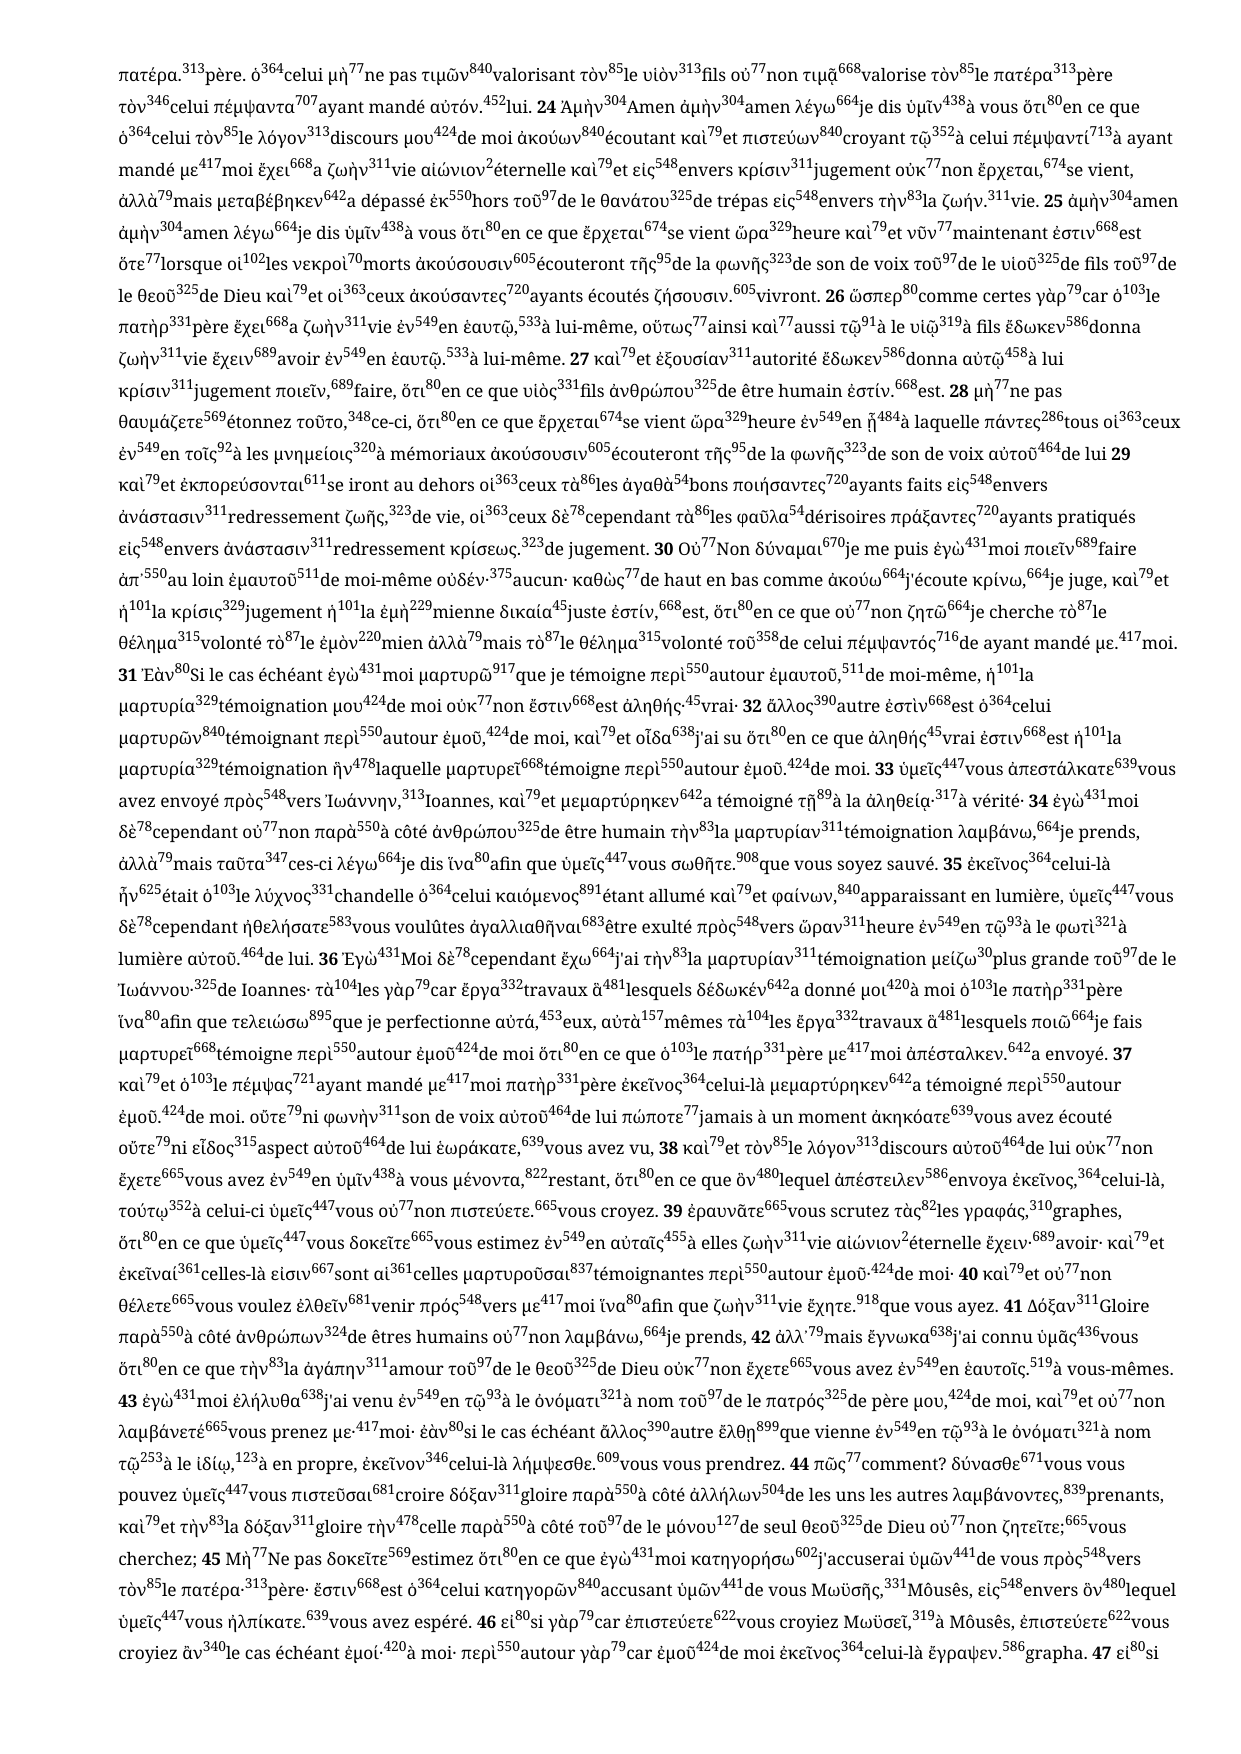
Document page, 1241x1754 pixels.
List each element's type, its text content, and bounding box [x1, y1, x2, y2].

text 1 Μετὰ548Après ταῦτα347ces-ci ἦν625était ἑορτὴ329fête τῶν96de les Ἰουδαίων64de Ioudaiens καὶ79et ἀνέβη586monta Ἰησοῦς331Iésous εἰς548envers Ἱεροσόλυμα.314Ierosolymas. 2 Ἔστιν668Est δὲ78cependant ἐν549en τοῖς92à les Ἱεροσολύμοις320à Ierosolymas ἐπὶ549sur τῇ89à la προβατικῇ57à probatique κολυμβήθρα329piscine ἡ362celle ἐπιλεγομένη889étante dite sur Ἑβραϊστὶ77En Hébreu Βηθσαϊδά329Bethsaïda πέντε176cinq στοὰς310portiques ἔχουσα.838ayante. 3 ἐν549en ταύταις349à celles-ci κατέκειτο631se couchait de haut en bas πλῆθος333multitude τῶν357de ceux ἀσθενούντων,833de étants infirme, τυφλῶν,64de aveugles, χωλῶν,64de boiteux, ξηρῶν.64de secs. 4 5 ἦν625était δέ78cependant τις287un quelconque ἄνθρωπος331être humain ἐκεῖ77là τριάκοντα180trente [καὶ]79[et] ὀκτὼ180huit ἔτη314ans ἔχων840ayant ἐν549en τῇ89à la ἀσθενείᾳ317à infirmité αὐτοῦ·464de lui· 6 τοῦτον346celui-ci ἰδὼν721ayant vu ὁ103le Ἰησοῦς331Iésous κατακείμενον849se couchant de haut en bas καὶ79et γνοὺς721ayant connu ὅτι80en ce que πολὺν373nombreux ἤδη77déjà χρόνον313temps ἔχει,668a, λέγει668dit αὐτῷ·458à lui· θέλεις666tu veux ὑγιὴς47sain γενέσθαι;682se devenir; 7 ἀπεκρίθη600fut répondu αὐτῷ458à lui ὁ364celui ἀσθενῶν·840étant infirme· κύριε,337Maître, ἄνθρωπον313être humain οὐκ77non ἔχω664j'ai ἵνα80afin que ὅταν80lorsque le cas échéant ταραχθῇ911que soit troublé τὸ105le ὕδωρ333eau βάλῃ899que jette με417moi εἰς548envers τὴν83la κολυμβήθραν·311piscine· ἐν549en ᾧ486à lequel δὲ78cependant ἔρχομαι670je me viens ἐγώ,431moi, ἄλλος390autre πρὸ550d'avant ἐμοῦ424de moi καταβαίνει.668descend. 8 λέγει668dit αὐτῷ458à lui ὁ103le Ἰησοῦς·331Iésous· ἔγειρε570éveille ἆρον554lève τὸν85le κράβαττόν313grabat σου442de toi καὶ79et περιπάτει.570piétine autour. 9 καὶ79et εὐθέως77directement ἐγένετο592se devint ὑγιὴς47sain ὁ103le ἄνθρωπος331être humain καὶ79et ἦρεν586leva τὸν85le κράβαττον313grabat αὐτοῦ464de lui καὶ79et περιεπάτει.625piétinait autour. Ἦν625Était δὲ78cependant σάββατον333sabbat ἐν549en ἐκείνῃ142à celle-là τῇ89à la ἡμέρᾳ.317à journée. 10 ἔλεγον624disaient οὖν79donc οἱ102les Ἰουδαῖοι70Ioudaiens τῷ352à celui τεθεραπευμένῳ·801à ayant été soigné· σάββατόν333sabbat ἐστιν,668est, καὶ79et οὐκ77non ἔξεστίν668est permis σοι439à toi ἆραι681lever τὸν85le κράβαττόν313grabat σου.442de toi. 11 ὁ364celui δὲ78cependant ἀπεκρίθη600fut répondu αὐτοῖς·457à eux· ὁ364celui ποιήσας721ayant fait με417moi ὑγιῆ53sain ἐκεῖνός364celui-là μοι420à moi εἶπεν·586dit· ἆρον554lève τὸν85le κράβαττόν313grabat σου442de toi καὶ79et περιπάτει.570piétine autour. 12 ἠρώτησαν585interrogèrent αὐτόν·452lui· τίς410quel ἐστιν668est ὁ103le ἄνθρωπος331être humain ὁ364celui εἰπών721ayant dit σοι·439à toi· ἆρον554lève καὶ79et περιπάτει;570piétine autour; 13 ὁ364celui δὲ78cependant ἰαθεὶς760ayant été guéri οὐκ77non ᾔδει659avait su τίς410quel ἐστιν,668est, ὁ103le γὰρ79car Ἰησοῦς331Iésous ἐξένευσεν586fit signe au dehors ὄχλου325de foule ὄντος834de étant ἐν549en τῷ91à le τόπῳ.319à lieu. 14 μετὰ548après ταῦτα347ces-ci εὑρίσκει668trouve αὐτὸν452lui ὁ103le Ἰησοῦς331Iésous ἐν549en τῷ93à le ἱερῷ321à sanctuaire καὶ79et εἶπεν586dit αὐτῷ·458à lui· ἴδε306voici ὑγιὴς47sain γέγονας,640tu as devenu, μηκέτι77ne pas plus ἁμάρτανε,570faute, ἵνα80afin que μὴ77ne pas χεῖρόν73pire σοί439à toi τι392un quelconque γένηται.905que se devienne. 15 ἀπῆλθεν586éloigna ὁ103le ἄνθρωπος331être humain καὶ79et ἀνήγγειλεν586annonça de bas en haut τοῖς90à les Ἰουδαίοις58à Ioudaiens ὅτι80en ce que Ἰησοῦς331Iésous ἐστιν668est ὁ364celui ποιήσας721ayant fait αὐτὸν452lui ὑγιῆ.53sain. 16 καὶ79et διὰ548par le fait de τοῦτο348ce-ci ἐδίωκον624poursuivaient οἱ102les Ἰουδαῖοι70Ioudaiens τὸν85le Ἰησοῦν,313Iésous, ὅτι80en ce que ταῦτα347ces-ci ἐποίει625faisait ἐν549en σαββάτῳ.321à sabbat. 17 Ὁ469Celui δὲ78cependant [Ἰησοῦς]331[Iésous] ἀπεκρίνατο592se répondit αὐτοῖς·457à eux· ὁ103le πατήρ331père μου424de moi ἕως551jusqu'à ce que ἄρτι77à l'instant ἐργάζεται674se met au travail κἀγὼ431et moi ἐργάζομαι·670je me mets au travail· 18 διὰ548par le fait de τοῦτο348ce-ci οὖν79donc μᾶλλον77davantage ἐζήτουν624cherchaient αὐτὸν452lui οἱ102les Ἰουδαῖοι70Ioudaiens ἀποκτεῖναι,681tuer catégoriquement, ὅτι80en ce que οὐ77non μόνον77seulement ἔλυεν625déliait τὸ87le σάββατον,315sabbat, ἀλλὰ79mais καὶ77aussi πατέρα313père ἴδιον115en propre ἔλεγεν625disait τὸν85le θεὸν313Dieu ἴσον53égal ἑαυτὸν528lui-même ποιῶν840faisant τῷ91à le θεῷ.319à Dieu. 19 Ἀπεκρίνατο592Se répondit οὖν79donc ὁ103le Ἰησοῦς331Iésous καὶ79et ἔλεγεν625disait αὐτοῖς·457à eux· ἀμὴν304amen ἀμὴν304amen λέγω664je dis ὑμῖν,438à vous, οὐ77non δύναται674se peut ὁ103le υἱὸς331fils ποιεῖν689faire ἀφ᾽550au loin ἑαυτοῦ537de lui-même οὐδὲν375aucun ἐὰν80si le cas échéant μή340ne pas τι375un quelconque βλέπῃ921que regarde τὸν85le πατέρα313père ποιοῦντα·822faisant· ἃ481lesquels γὰρ79car ἂν340le cas échéant ἐκεῖνος364celui-là ποιῇ,921que fasse, ταῦτα347ces-ci καὶ77aussi ὁ103le υἱὸς331fils ὁμοίως77semblablement ποιεῖ.668fait. 20 ὁ103le γὰρ79car πατὴρ331père φιλεῖ668affectionne τὸν85le υἱὸν313fils καὶ79et πάντα374tous δείκνυσιν668montre αὐτῷ458à lui ἃ481lesquels αὐτὸς542lui-même ποιεῖ,668fait, καὶ79et μείζονα54plus grands τούτων359de ces-ci δείξει606montrera αὐτῷ458à lui ἔργα,314travaux, ἵνα80afin que ὑμεῖς447vous θαυμάζητε.918que vous étonniez. 21 ὥσπερ80comme certes γὰρ79car ὁ103le πατὴρ331père ἐγείρει668éveille τοὺς84les νεκροὺς52morts καὶ79et ζῳοποιεῖ,668fait être vivant, οὕτως77ainsi καὶ77aussi ὁ103le υἱὸς331fils οὓς479lesquels θέλει668veut ζῳοποιεῖ.668fait être vivant. 22 οὐδὲ79non cependant γὰρ79car ὁ103le πατὴρ331père κρίνει668juge οὐδένα,373aucun, ἀλλὰ79mais τὴν83la κρίσιν311jugement πᾶσαν267toute δέδωκεν642a donné τῷ91à le υἱῷ,319à fils, 23 ἵνα80afin que πάντες389tous τιμῶσιν920que valorisent τὸν85le υἱὸν313fils καθὼς77de haut en bas comme τιμῶσιν667valorisent τὸν85le πατέρα.313père. ὁ364celui μὴ77ne pas τιμῶν840valorisant τὸν85le υἱὸν313fils οὐ77non τιμᾷ668valorise τὸν85le πατέρα313père τὸν346celui πέμψαντα707ayant mandé αὐτόν.452lui. 24 Ἀμὴν304Amen ἀμὴν304amen λέγω664je dis ὑμῖν438à vous ὅτι80en ce que ὁ364celui τὸν85le λόγον313discours μου424de moi ἀκούων840écoutant καὶ79et πιστεύων840croyant τῷ352à celui πέμψαντί713à ayant mandé με417moi ἔχει668a ζωὴν311vie αἰώνιον2éternelle καὶ79et εἰς548envers κρίσιν311jugement οὐκ77non ἔρχεται,674se vient, ἀλλὰ79mais μεταβέβηκεν642a dépassé ἐκ550hors τοῦ97de le θανάτου325de trépas εἰς548envers τὴν83la ζωήν.311vie. 25 ἀμὴν304amen ἀμὴν304amen λέγω664je dis ὑμῖν438à vous ὅτι80en ce que ἔρχεται674se vient ὥρα329heure καὶ79et νῦν77maintenant ἐστιν668est ὅτε77lorsque οἱ102les νεκροὶ70morts ἀκούσουσιν605écouteront τῆς95de la φωνῆς323de son de voix τοῦ97de le υἱοῦ325de fils τοῦ97de le θεοῦ325de Dieu καὶ79et οἱ363ceux ἀκούσαντες720ayants écoutés ζήσουσιν.605vivront. 26 ὥσπερ80comme certes γὰρ79car ὁ103le πατὴρ331père ἔχει668a ζωὴν311vie ἐν549en ἑαυτῷ,533à lui-même, οὕτως77ainsi καὶ77aussi τῷ91à le υἱῷ319à fils ἔδωκεν586donna ζωὴν311vie ἔχειν689avoir ἐν549en ἑαυτῷ.533à lui-même. 27 καὶ79et ἐξουσίαν311autorité ἔδωκεν586donna αὐτῷ458à lui κρίσιν311jugement ποιεῖν,689faire, ὅτι80en ce que υἱὸς331fils ἀνθρώπου325de être humain ἐστίν.668est. 28 μὴ77ne pas θαυμάζετε569étonnez τοῦτο,348ce-ci, ὅτι80en ce que ἔρχεται674se vient ὥρα329heure ἐν549en ᾗ484à laquelle πάντες286tous οἱ363ceux ἐν549en τοῖς92à les μνημείοις320à mémoriaux ἀκούσουσιν605écouteront τῆς95de la φωνῆς323de son de voix αὐτοῦ464de lui 29 καὶ79et ἐκπορεύσονται611se iront au dehors οἱ363ceux τὰ86les ἀγαθὰ54bons ποιήσαντες720ayants faits εἰς548envers ἀνάστασιν311redressement ζωῆς,323de vie, οἱ363ceux δὲ78cependant τὰ86les φαῦλα54dérisoires πράξαντες720ayants pratiqués εἰς548envers ἀνάστασιν311redressement κρίσεως.323de jugement. 30 Οὐ77Non δύναμαι670je me puis ἐγὼ431moi ποιεῖν689faire ἀπ᾽550au loin ἐμαυτοῦ511de moi-même οὐδέν·375aucun· καθὼς77de haut en bas comme ἀκούω664j'écoute κρίνω,664je juge, καὶ79et ἡ101la κρίσις329jugement ἡ101la ἐμὴ229mienne δικαία45juste ἐστίν,668est, ὅτι80en ce que οὐ77non ζητῶ664je cherche τὸ87le θέλημα315volonté τὸ87le ἐμὸν220mien ἀλλὰ79mais τὸ87le θέλημα315volonté τοῦ358de celui πέμψαντός716de ayant mandé με.417moi. 31 Ἐὰν80Si le cas échéant ἐγὼ431moi μαρτυρῶ917que je témoigne περὶ550autour ἐμαυτοῦ,511de moi-même, ἡ101la μαρτυρία329témoignation μου424de moi οὐκ77non ἔστιν668est ἀληθής·45vrai· 32 ἄλλος390autre ἐστὶν668est ὁ364celui μαρτυρῶν840témoignant περὶ550autour ἐμοῦ,424de moi, καὶ79et οἶδα638j'ai su ὅτι80en ce que ἀληθής45vrai ἐστιν668est ἡ101la μαρτυρία329témoignation ἣν478laquelle μαρτυρεῖ668témoigne περὶ550autour ἐμοῦ.424de moi. 33 ὑμεῖς447vous ἀπεστάλκατε639vous avez envoyé πρὸς548vers Ἰωάννην,313Ioannes, καὶ79et μεμαρτύρηκεν642a témoigné τῇ89à la ἀληθείᾳ·317à vérité· 34 ἐγὼ431moi δὲ78cependant οὐ77non παρὰ550à côté ἀνθρώπου325de être humain τὴν83la μαρτυρίαν311témoignation λαμβάνω,664je prends, ἀλλὰ79mais ταῦτα347ces-ci λέγω664je dis ἵνα80afin que ὑμεῖς447vous σωθῆτε.908que vous soyez sauvé. 35 ἐκεῖνος364celui-là ἦν625était ὁ103le λύχνος331chandelle ὁ364celui καιόμενος891étant allumé καὶ79et φαίνων,840apparaissant en lumière, ὑμεῖς447vous δὲ78cependant ἠθελήσατε583vous voulûtes ἀγαλλιαθῆναι683être exulté πρὸς548vers ὥραν311heure ἐν549en τῷ93à le φωτὶ321à lumière αὐτοῦ.464de lui. 36 Ἐγὼ431Moi δὲ78cependant ἔχω664j'ai τὴν83la μαρτυρίαν311témoignation μείζω30plus grande τοῦ97de le Ἰωάννου·325de Ioannes· τὰ104les γὰρ79car ἔργα332travaux ἃ481lesquels δέδωκέν642a donné μοι420à moi ὁ103le πατὴρ331père ἵνα80afin que τελειώσω895que je perfectionne αὐτά,453eux, αὐτὰ157mêmes τὰ104les ἔργα332travaux ἃ481lesquels ποιῶ664je fais μαρτυρεῖ668témoigne περὶ550autour ἐμοῦ424de moi ὅτι80en ce que ὁ103le πατήρ331père με417moi ἀπέσταλκεν.642a envoyé. 37 καὶ79et ὁ103le πέμψας721ayant mandé με417moi πατὴρ331père ἐκεῖνος364celui-là μεμαρτύρηκεν642a témoigné περὶ550autour ἐμοῦ.424de moi. οὔτε79ni φωνὴν311son de voix αὐτοῦ464de lui πώποτε77jamais à un moment ἀκηκόατε639vous avez écouté οὔτε79ni εἶδος315aspect αὐτοῦ464de lui ἑωράκατε,639vous avez vu, 38 καὶ79et τὸν85le λόγον313discours αὐτοῦ464de lui οὐκ77non ἔχετε665vous avez ἐν549en ὑμῖν438à vous μένοντα,822restant, ὅτι80en ce que ὃν480lequel ἀπέστειλεν586envoya ἐκεῖνος,364celui-là, τούτῳ352à celui-ci ὑμεῖς447vous οὐ77non πιστεύετε.665vous croyez. 39 ἐραυνᾶτε665vous scrutez τὰς82les γραφάς,310graphes, ὅτι80en ce que ὑμεῖς447vous δοκεῖτε665vous estimez ἐν549en αὐταῖς455à elles ζωὴν311vie αἰώνιον2éternelle ἔχειν·689avoir· καὶ79et ἐκεῖναί361celles-là εἰσιν667sont αἱ361celles μαρτυροῦσαι837témoignantes περὶ550autour ἐμοῦ·424de moi· 40 καὶ79et οὐ77non θέλετε665vous voulez ἐλθεῖν681venir πρός548vers με417moi ἵνα80afin que ζωὴν311vie ἔχητε.918que vous ayez. 41 Δόξαν311Gloire παρὰ550à côté ἀνθρώπων324de êtres humains οὐ77non λαμβάνω,664je prends, 42 ἀλλ᾽79mais ἔγνωκα638j'ai connu ὑμᾶς436vous ὅτι80en ce que τὴν83la ἀγάπην311amour τοῦ97de le θεοῦ325de Dieu οὐκ77non ἔχετε665vous avez ἐν549en ἑαυτοῖς.519à vous-mêmes. 43 ἐγὼ431moi ἐλήλυθα638j'ai venu ἐν549en τῷ93à le ὀνόματι321à nom τοῦ97de le πατρός325de père μου,424de moi, καὶ79et οὐ77non λαμβάνετέ665vous prenez με·417moi· ἐὰν80si le cas échéant ἄλλος390autre ἔλθῃ899que vienne ἐν549en τῷ93à le ὀνόματι321à nom τῷ253à le ἰδίῳ,123à en propre, ἐκεῖνον346celui-là λήμψεσθε.609vous vous prendrez. 44 πῶς77comment? δύνασθε671vous vous pouvez ὑμεῖς447vous πιστεῦσαι681croire δόξαν311gloire παρὰ550à côté ἀλλήλων504de les uns les autres λαμβάνοντες,839prenants, καὶ79et τὴν83la δόξαν311gloire τὴν478celle παρὰ550à côté τοῦ97de le μόνου127de seul θεοῦ325de Dieu οὐ77non ζητεῖτε;665vous cherchez; 45 Μὴ77Ne pas δοκεῖτε569estimez ὅτι80en ce que ἐγὼ431moi κατηγορήσω602j'accuserai ὑμῶν441de vous πρὸς548vers τὸν85le πατέρα·313père· ἔστιν668est ὁ364celui κατηγορῶν840accusant ὑμῶν441de vous Μωϋσῆς,331Môusês, εἰς548envers ὃν480lequel ὑμεῖς447vous ἠλπίκατε.639vous avez espéré. 46 εἰ80si γὰρ79car ἐπιστεύετε622vous croyiez Μωϋσεῖ,319à Môusês, ἐπιστεύετε622vous croyiez ἂν340le cas échéant ἐμοί·420à moi· περὶ550autour γὰρ79car ἐμοῦ424de moi ἐκεῖνος364celui-là ἔγραψεν.586grapha. 47 εἰ80si δὲ78cependant τοῖς92à les ἐκείνου358de celui-là γράμμασιν320à lettres οὐ77non πιστεύετε,665vous croyez, πῶς77comment? τοῖς92à les ἐμοῖς225à miens ῥήμασιν320à oraux πιστεύσετε;603vous croirez; [118, 59, 1181, 1665]
